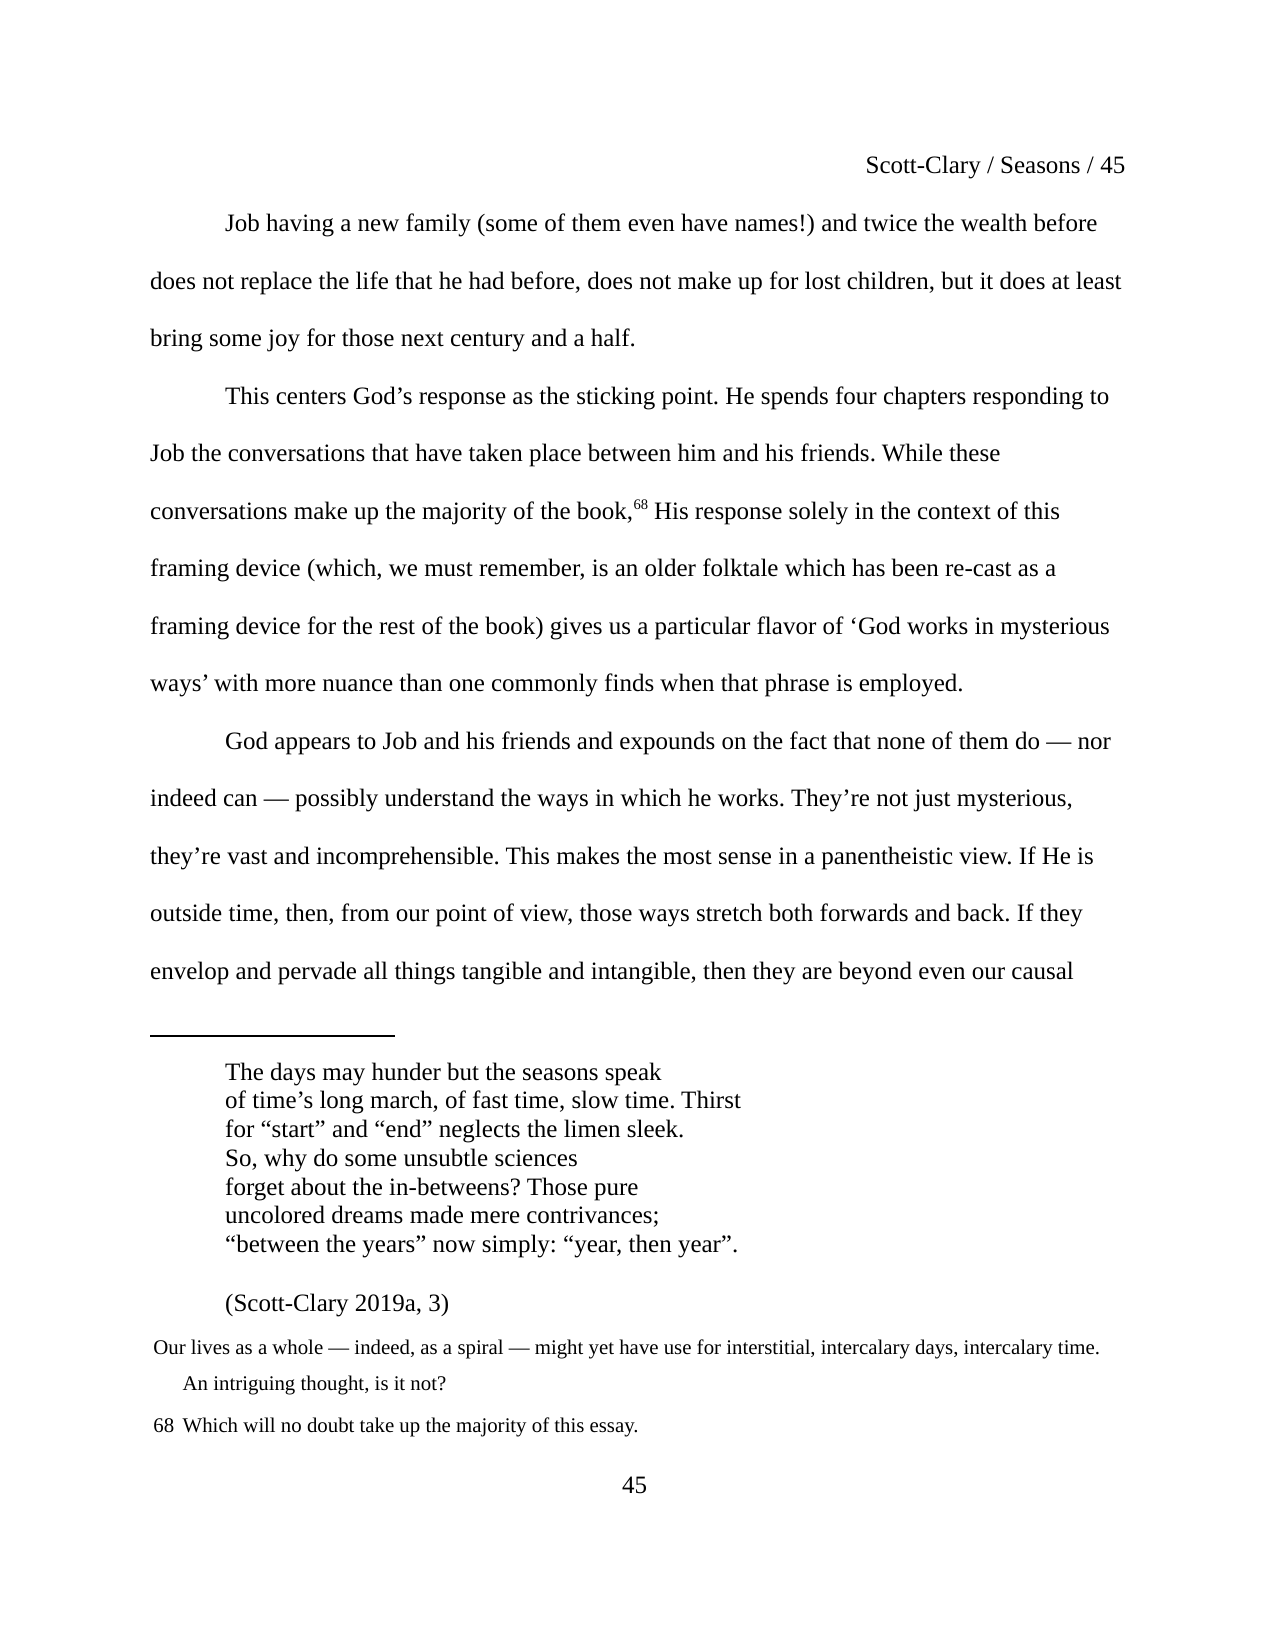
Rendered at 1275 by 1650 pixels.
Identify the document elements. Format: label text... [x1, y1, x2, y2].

text The days may hunder but the seasons speak of time’s long march, of fast time, slow time. Thirst for “start” and “end” neglects the limen sleek. So, why do some unsubtle sciences forget about the in-betweens? Those pure uncolored dreams made mere contrivances; “between the years” now simply: “year, then year”. [225, 1057, 1125, 1258]
text God appears to Job and his friends and expounds on the fact that none of them do — nor indeed can — possibly understand the ways in which he works. They’re not just mysterious, they’re vast and incomprehensible. This makes the most sense in a panentheistic view. If He is outside time, then, from our point of view, those ways stretch both forwards and back. If they envelop and pervade all things tangible and intangible, then they are beyond even our causal [150, 726, 1125, 984]
text This centers God’s response as the sticking point. He spends four chapters responding to Job the conversations that have taken place between him and his friends. While these conversations make up the majority of the book, His response solely in the context of this framing device (which, we must remember, is an older folktale which has been re-cast as a framing device for the rest of the book) gives us a particular flavor of ‘God works in mysterious ways’ with more nuance than one commonly finds when that phrase is employed. [150, 381, 1125, 697]
text Which will no doubt take up the majority of this essay. [150, 1410, 1125, 1440]
text Our lives as a whole — indeed, as a spiral — might yet have use for interstitial, intercalary days, intercalary time. An intriguing thought, is it not? [150, 1332, 1125, 1398]
text (Scott-Clary 2019a, 3) [225, 1288, 1125, 1317]
text Job having a new family (some of them even have names!) and twice the wealth before does not replace the life that he had before, does not make up for lost children, but it does at least bring some joy for those next century and a half. [150, 208, 1125, 352]
